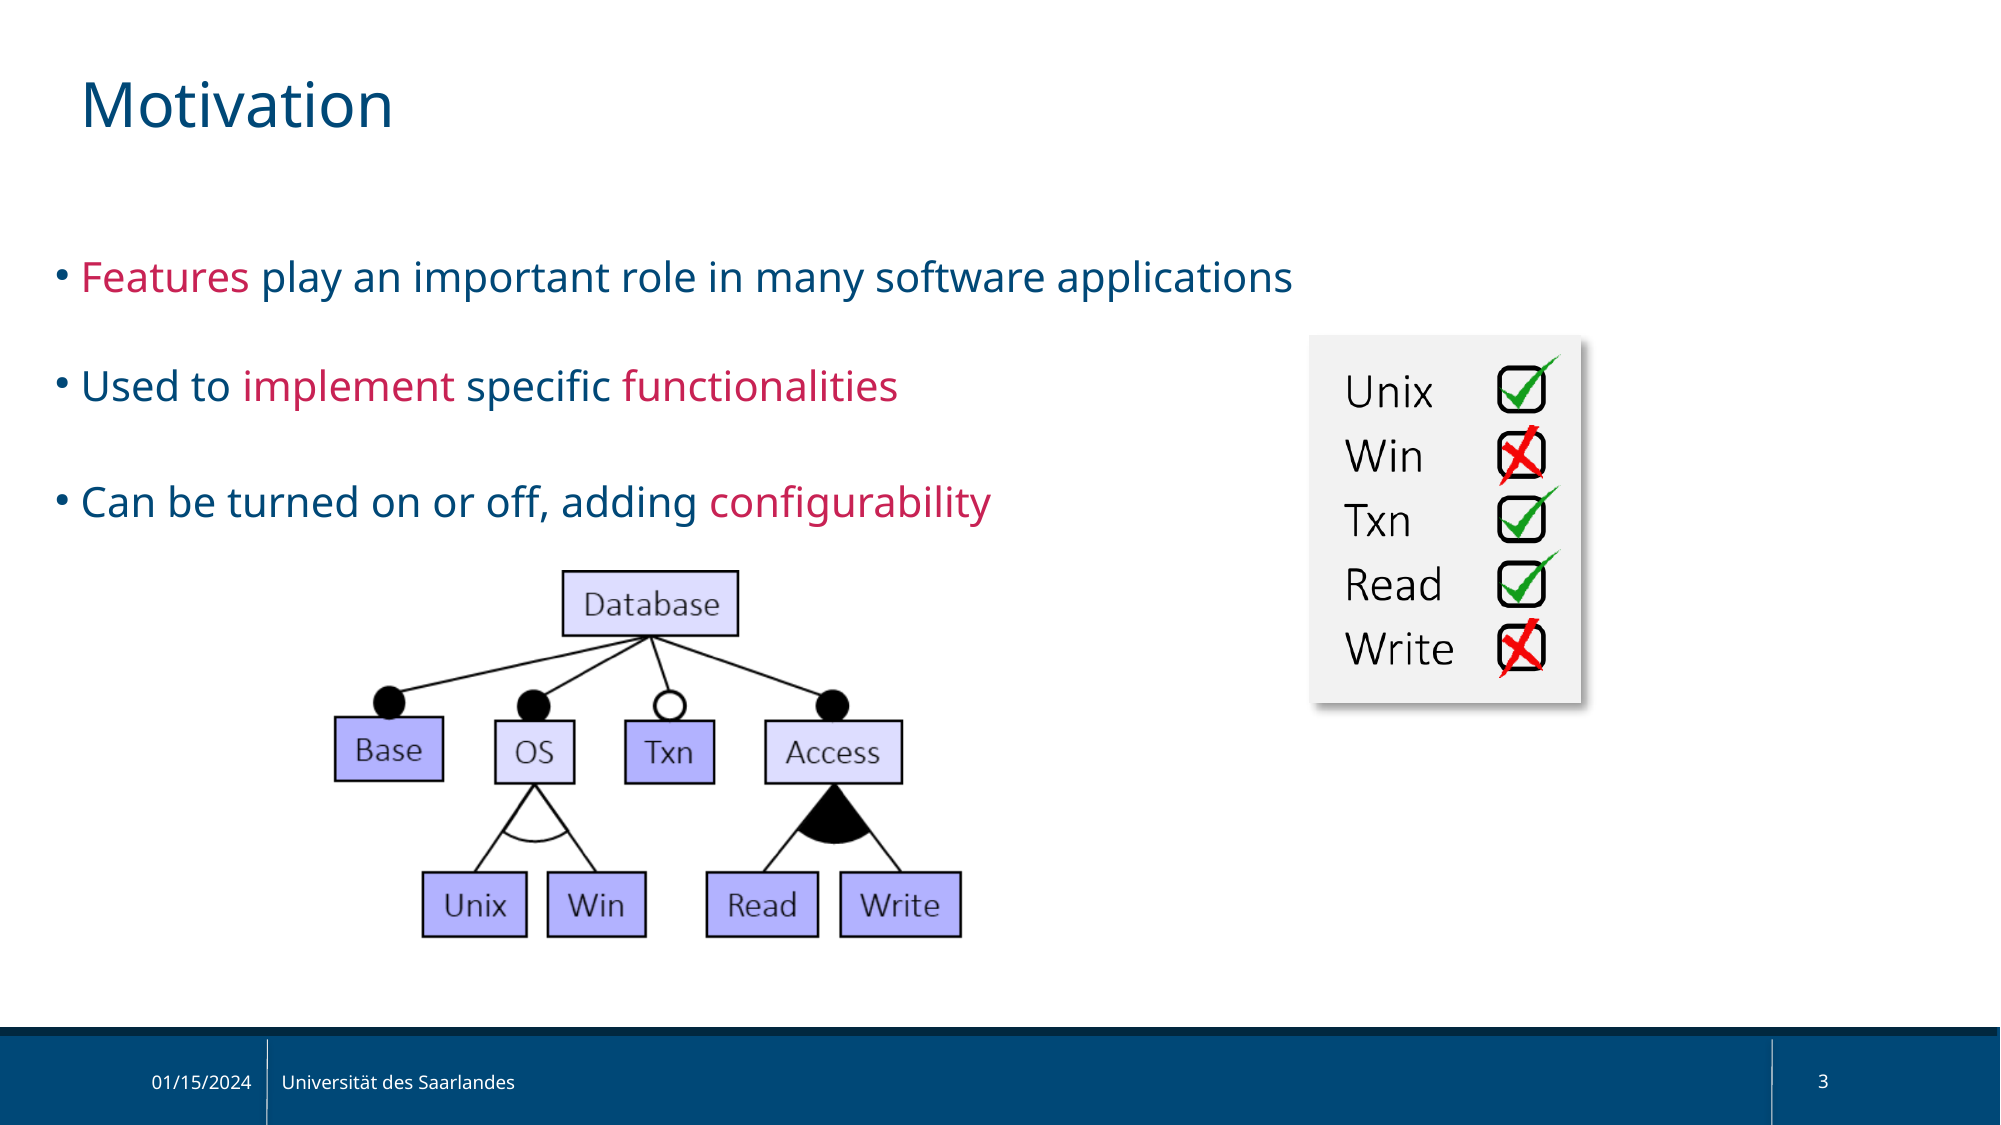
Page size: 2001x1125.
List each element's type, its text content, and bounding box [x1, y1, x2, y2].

slide_number 01/15/2024 [65, 1053, 266, 1113]
picture [324, 560, 974, 954]
slide_number [1803, 1052, 2000, 1113]
list Motivation [65, 57, 1520, 170]
list Features play an important role in many software applications Used to implement specific functionalities Can be turned on or off, adding configurability [55, 243, 1506, 1040]
footer Universität des Saarlandes [266, 1052, 1741, 1113]
picture [1299, 324, 1605, 722]
